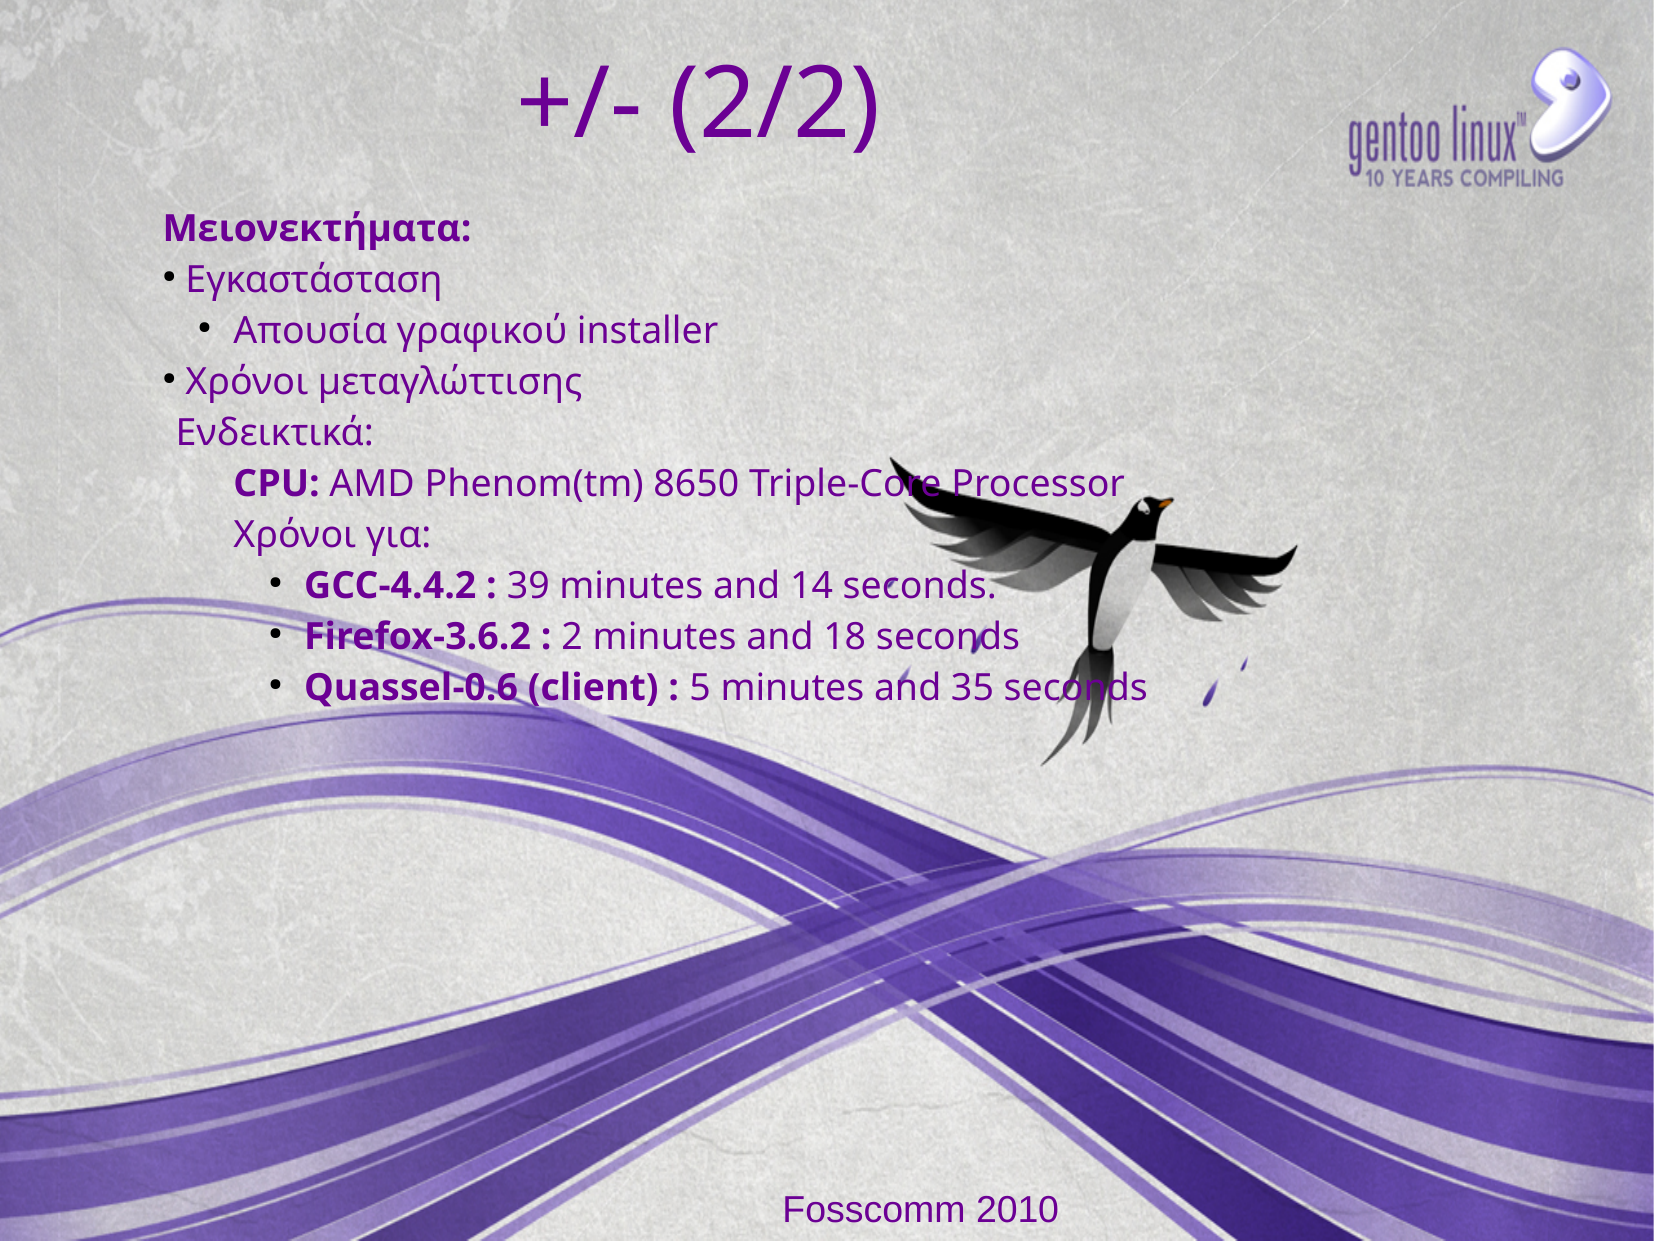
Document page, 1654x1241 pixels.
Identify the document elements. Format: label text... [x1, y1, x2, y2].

text_box Μειονεκτήματα: Εγκαστάσταση Απουσία γραφικού installer Χρόνοι μεταγλώττισης Ενδεικτικά: CPU: AMD Phenom(tm) 8650 Triple-Core Processor Χρόνοι για: GCC-4.4.2 : 39 minutes and 14 seconds. Firefox-3.6.2 : 2 minutes and 18 seconds Quassel-0.6 (client) : 5 minutes and 35 seconds [147, 193, 1300, 732]
text_box +/- (2/2) [501, 22, 1063, 178]
text_box Fosscomm 2010 [767, 1181, 1075, 1238]
picture [0, 0, 1654, 1241]
